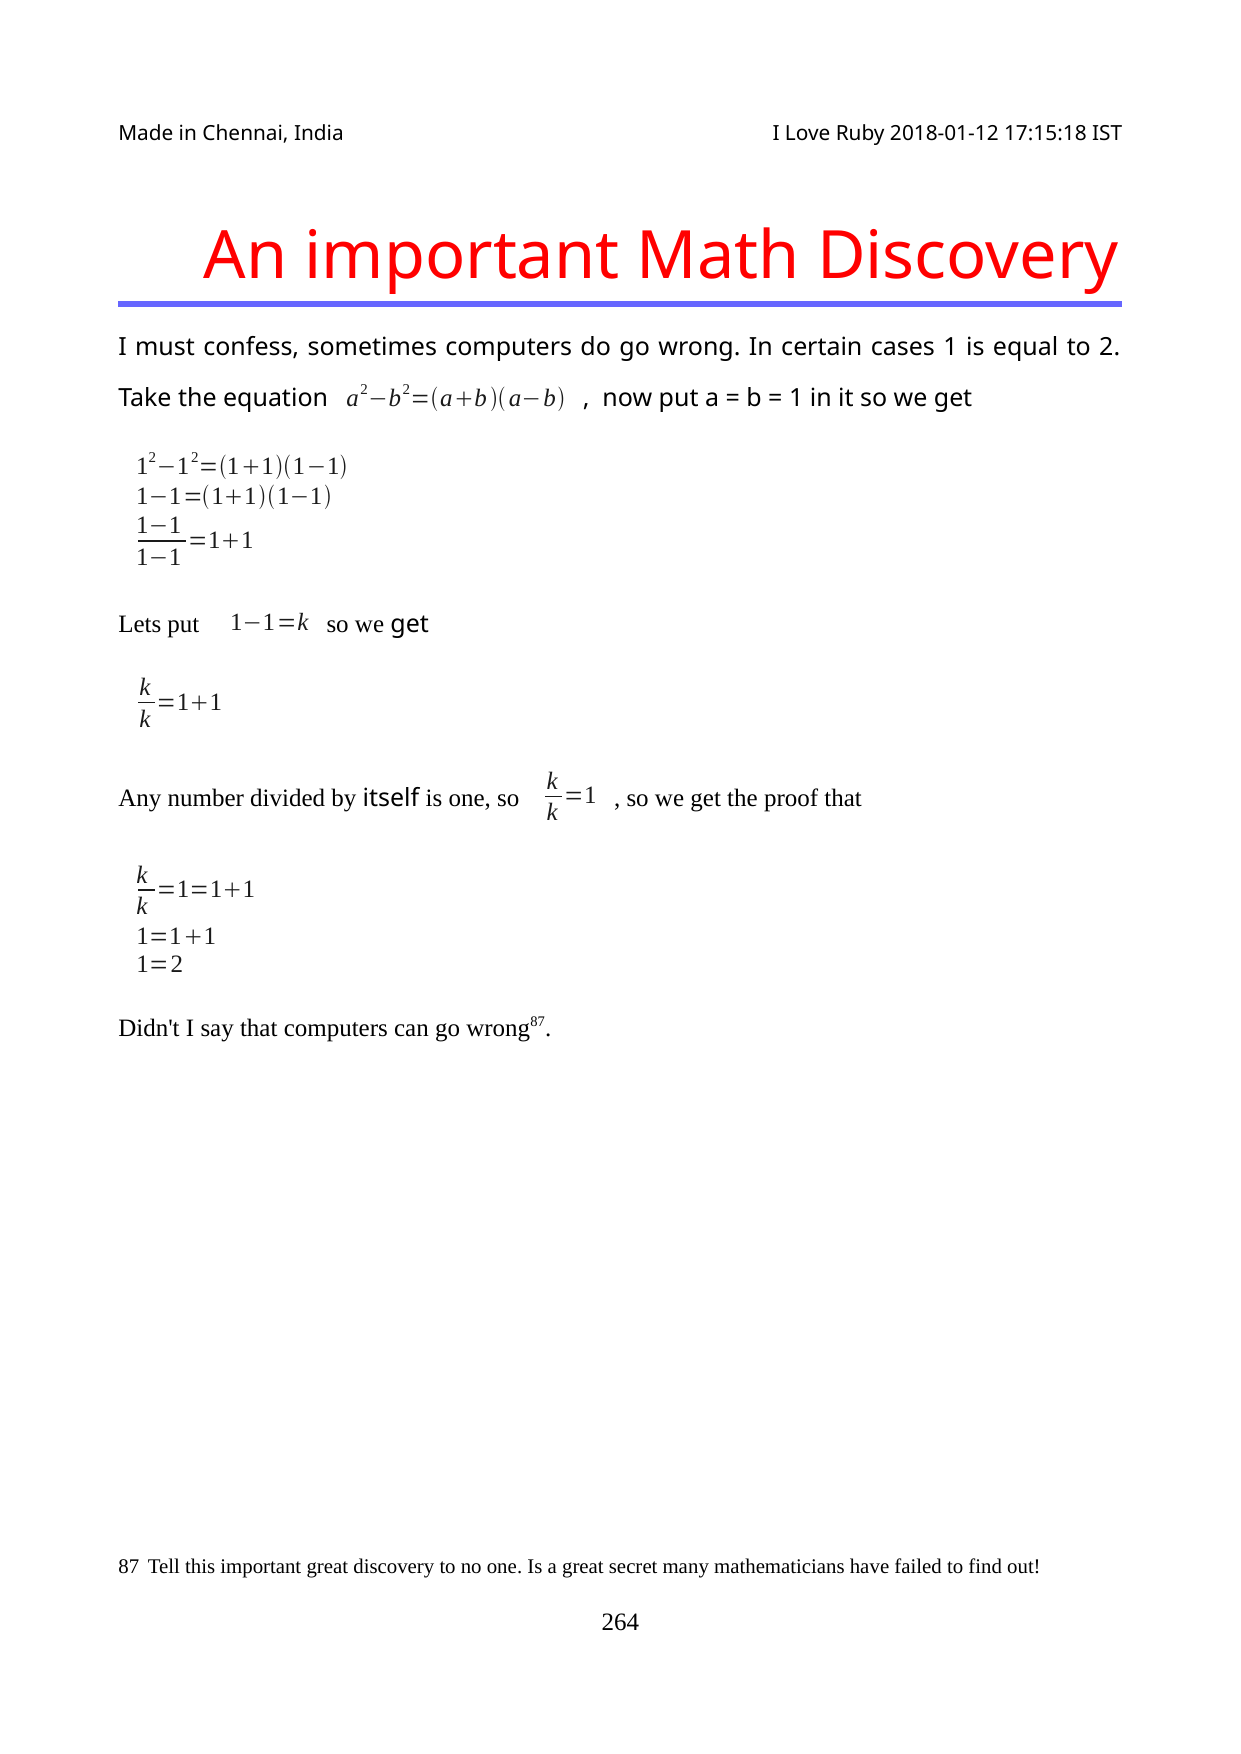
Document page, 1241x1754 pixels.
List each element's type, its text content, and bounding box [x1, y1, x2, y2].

subtitle An important Math Discovery [118, 204, 1122, 301]
text Didn't I say that computers can go wrong. [118, 1013, 1122, 1041]
text Tell this important great discovery to no one. Is a great secret many mathematicians have failed to find out! [118, 1553, 1122, 1578]
text Any number divided by itself is one, so , so we get the proof that [118, 768, 1122, 827]
text I must confess, sometimes computers do go wrong. In certain cases 1 is equal to 2. Take the equation, now put a = b = 1 in it so we get [118, 328, 1122, 413]
text Lets put so we get [118, 605, 1122, 639]
